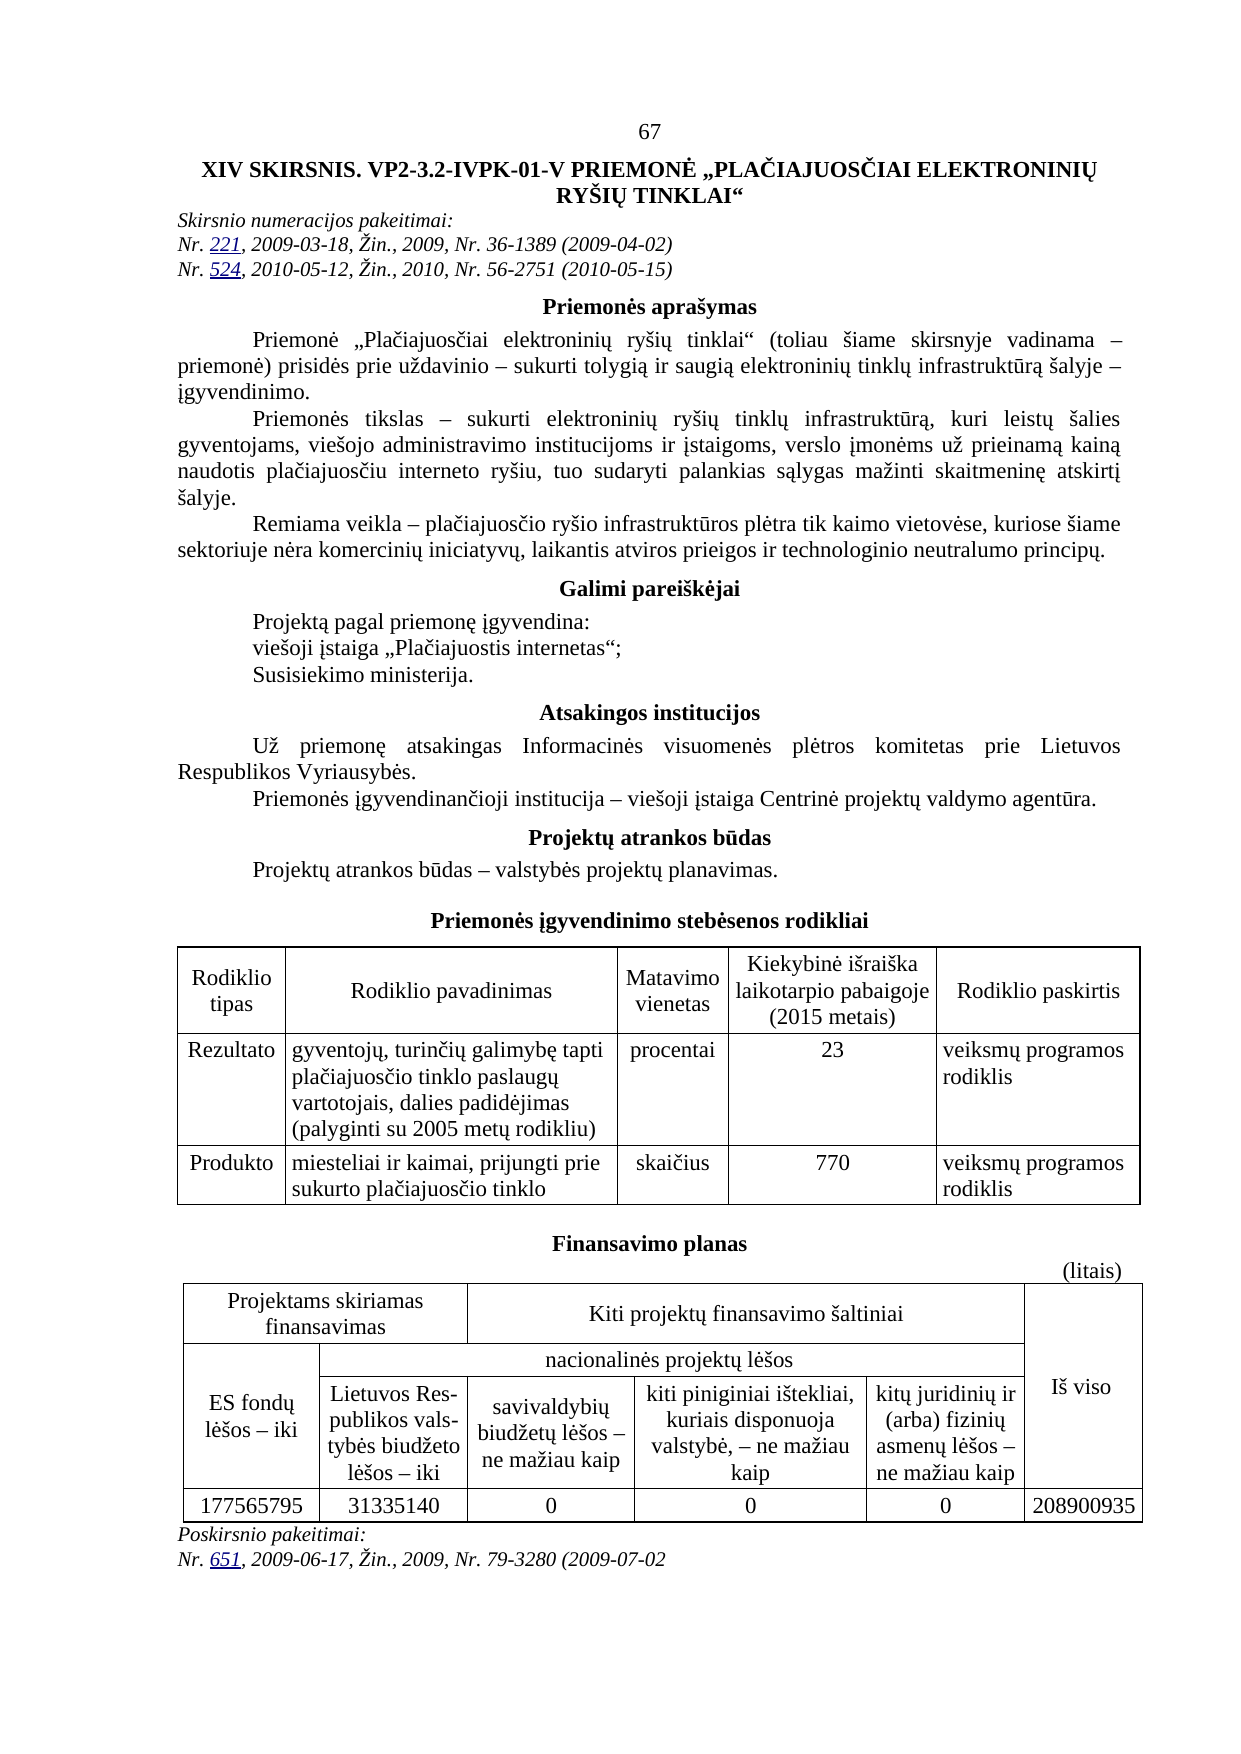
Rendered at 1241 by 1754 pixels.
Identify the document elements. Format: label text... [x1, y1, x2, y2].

table_header Matavimo vienetas [618, 948, 728, 1032]
table_cell 0 [468, 1489, 634, 1521]
text Remiama veikla – plačiajuosčio ryšio infrastruktūros plėtra tik kaimo vietovėse, kuriose šiame sektoriuje nėra komercinių iniciatyvų, laikantis atviros prieigos ir technologinio neutralumo principų. [177, 510, 1122, 563]
table_cell veiksmų programos rodiklis [937, 1034, 1139, 1145]
text Priemonės įgyvendinimo stebėsenos rodikliai [177, 908, 1122, 934]
table_cell 770 [729, 1146, 936, 1204]
text Projektų atrankos būdas – valstybės projektų planavimas. [177, 856, 1122, 883]
table_cell ES fondų lėšos – iki [184, 1344, 319, 1488]
text viešoji įstaiga „Plačiajuostis internetas“; [177, 634, 1122, 661]
table_header Rodiklio pavadinimas [286, 948, 617, 1032]
table_cell miesteliai ir kaimai, prijungti prie sukurto plačiajuosčio tinklo [286, 1146, 617, 1204]
table_header Rodiklio tipas [178, 948, 285, 1032]
table_cell 31335140 [320, 1489, 467, 1521]
text Finansavimo planas [177, 1230, 1122, 1257]
text Priemonė „Plačiajuosčiai elektroninių ryšių tinklai“ (toliau šiame skirsnyje vadinama – priemonė) prisidės prie uždavinio – sukurti tolygią ir saugią elektroninių tinklų infrastruktūrą šalyje – įgyvendinimo. [177, 326, 1122, 405]
table_cell savivaldybių biudžetų lėšos – ne mažiau kaip [468, 1377, 634, 1488]
table_cell 0 [867, 1489, 1024, 1521]
text Priemonės aprašymas [177, 293, 1122, 319]
table_header Projektams skiriamas finansavimas [184, 1284, 467, 1343]
text Projektą pagal priemonę įgyvendina: [177, 608, 1122, 634]
table_cell 208900935 [1025, 1489, 1142, 1521]
table_cell Rezultato [178, 1034, 285, 1145]
text Poskirsnio pakeitimai: [177, 1522, 1122, 1546]
table_cell kitų juridinių ir (arba) fizinių asmenų lėšos – ne mažiau kaip [867, 1377, 1024, 1488]
text (litais) [177, 1257, 1122, 1283]
table_header Iš viso [1025, 1284, 1142, 1488]
table_cell nacionalinės projektų lėšos [320, 1344, 1024, 1376]
table_header Kiti projektų finansavimo šaltiniai [468, 1284, 1024, 1343]
table_cell procentai [618, 1034, 728, 1145]
table_cell Lietuvos Res­publikos vals­tybės biudžeto lėšos – iki [320, 1377, 467, 1488]
subtitle XIV SKIRSNIS. VP2-3.2-IVPK-01-V PRIEMONĖ „PLAČIAJUOSČIAI ELEKTRONINIŲ RYŠIŲ TINKLAI“ [177, 156, 1122, 208]
table_cell kiti piniginiai ištekliai, kuriais disponuoja valstybė, – ne mažiau kaip [635, 1377, 866, 1488]
table_cell 0 [635, 1489, 866, 1521]
text Skirsnio numeracijos pakeitimai: [177, 208, 1122, 232]
table_cell veiksmų programos rodiklis [937, 1146, 1139, 1204]
text Nr. 221, 2009-03-18, Žin., 2009, Nr. 36-1389 (2009-04-02) [177, 232, 1122, 256]
table_cell Produkto [178, 1146, 285, 1204]
table_cell gyventojų, turinčių galimybę tapti plačiajuosčio tinklo paslaugų vartotojais, dalies padidėjimas (palyginti su 2005 metų rodikliu) [286, 1034, 617, 1145]
text Projektų atrankos būdas [177, 824, 1122, 850]
text Už priemonę atsakingas Informacinės visuomenės plėtros komitetas prie Lietuvos Respublikos Vyriausybės. [177, 732, 1122, 785]
table_cell skaičius [618, 1146, 728, 1204]
table_header Kiekybinė išraiška laikotarpio pabaigoje (2015 metais) [729, 948, 936, 1032]
text Priemonės tikslas – sukurti elektroninių ryšių tinklų infrastruktūrą, kuri leistų šalies gyventojams, viešojo administravimo institucijoms ir įstaigoms, verslo įmonėms už prieinamą kainą naudotis plačiajuosčiu interneto ryšiu, tuo sudaryti palankias sąlygas mažinti skaitmeninę atskirtį šalyje. [177, 405, 1122, 510]
table_cell 177565795 [184, 1489, 319, 1521]
text Galimi pareiškėjai [177, 575, 1122, 602]
table_header Rodiklio paskirtis [937, 948, 1139, 1032]
text Nr. 524, 2010-05-12, Žin., 2010, Nr. 56-2751 (2010-05-15) [177, 256, 1122, 281]
text Nr. 651, 2009-06-17, Žin., 2009, Nr. 79-3280 (2009-07-02 [177, 1546, 1122, 1571]
text Priemonės įgyvendinančioji institucija – viešoji įstaiga Centrinė projektų valdymo agentūra. [177, 785, 1122, 811]
text Atsakingos institucijos [177, 699, 1122, 726]
text Susisiekimo ministerija. [177, 661, 1122, 687]
table_cell 23 [729, 1034, 936, 1145]
